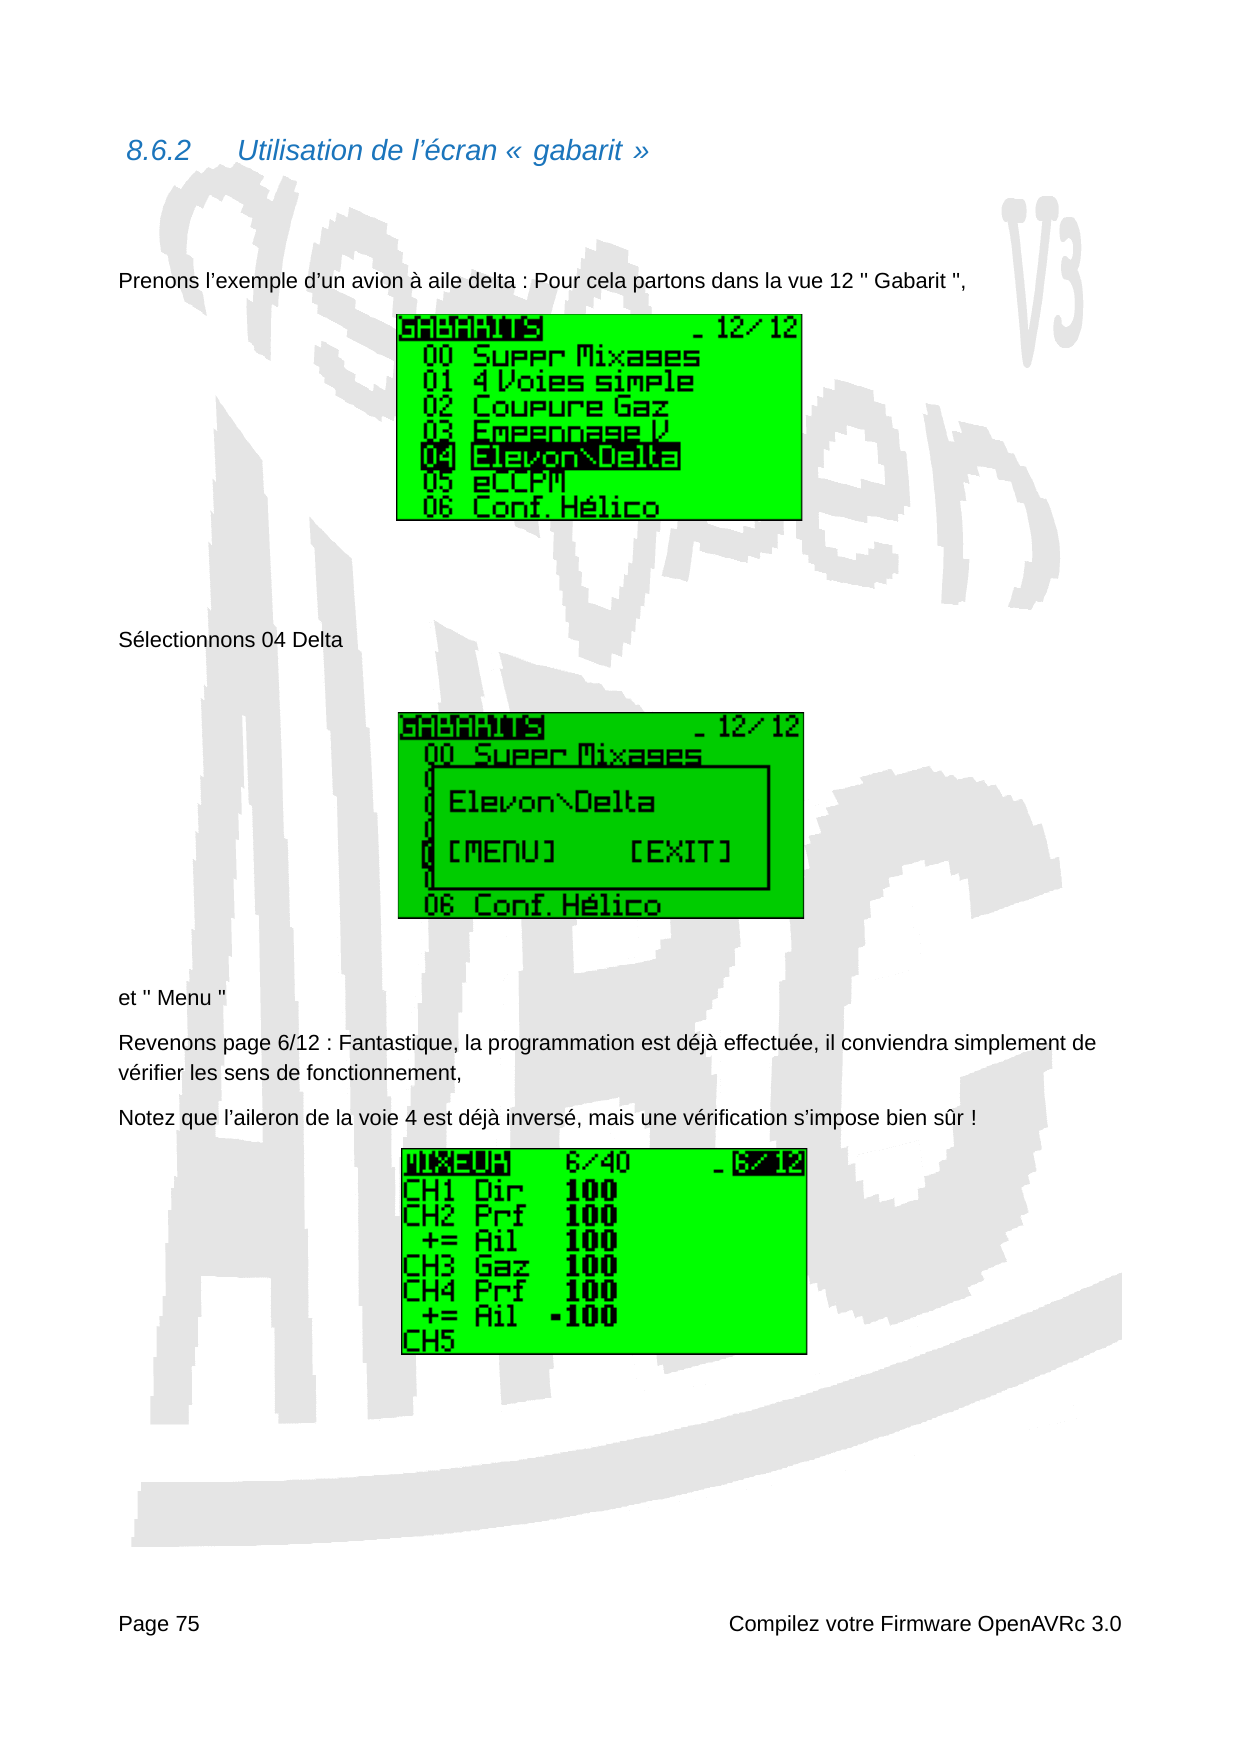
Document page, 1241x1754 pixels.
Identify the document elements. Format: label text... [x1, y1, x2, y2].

picture [397, 712, 805, 919]
text Revenons page 6/12 : Fantastique, la programmation est déjà effectuée, il conviendra simplement de vérifier les sens de fonctionnement, [118, 1030, 1122, 1085]
text et '' Menu '' [118, 985, 1122, 1010]
picture [396, 314, 803, 521]
text Sélectionnons 04 Delta [118, 627, 1122, 652]
subtitle Utilisation de l’écran « gabarit » [118, 133, 1122, 166]
text Notez que l’aileron de la voie 4 est déjà inversé, mais une vérification s’impose bien sûr ! [118, 1105, 1122, 1130]
picture [401, 1148, 808, 1355]
text Prenons l’exemple d’un avion à aile delta : Pour cela partons dans la vue 12 '' Gabarit '', [118, 268, 1122, 293]
